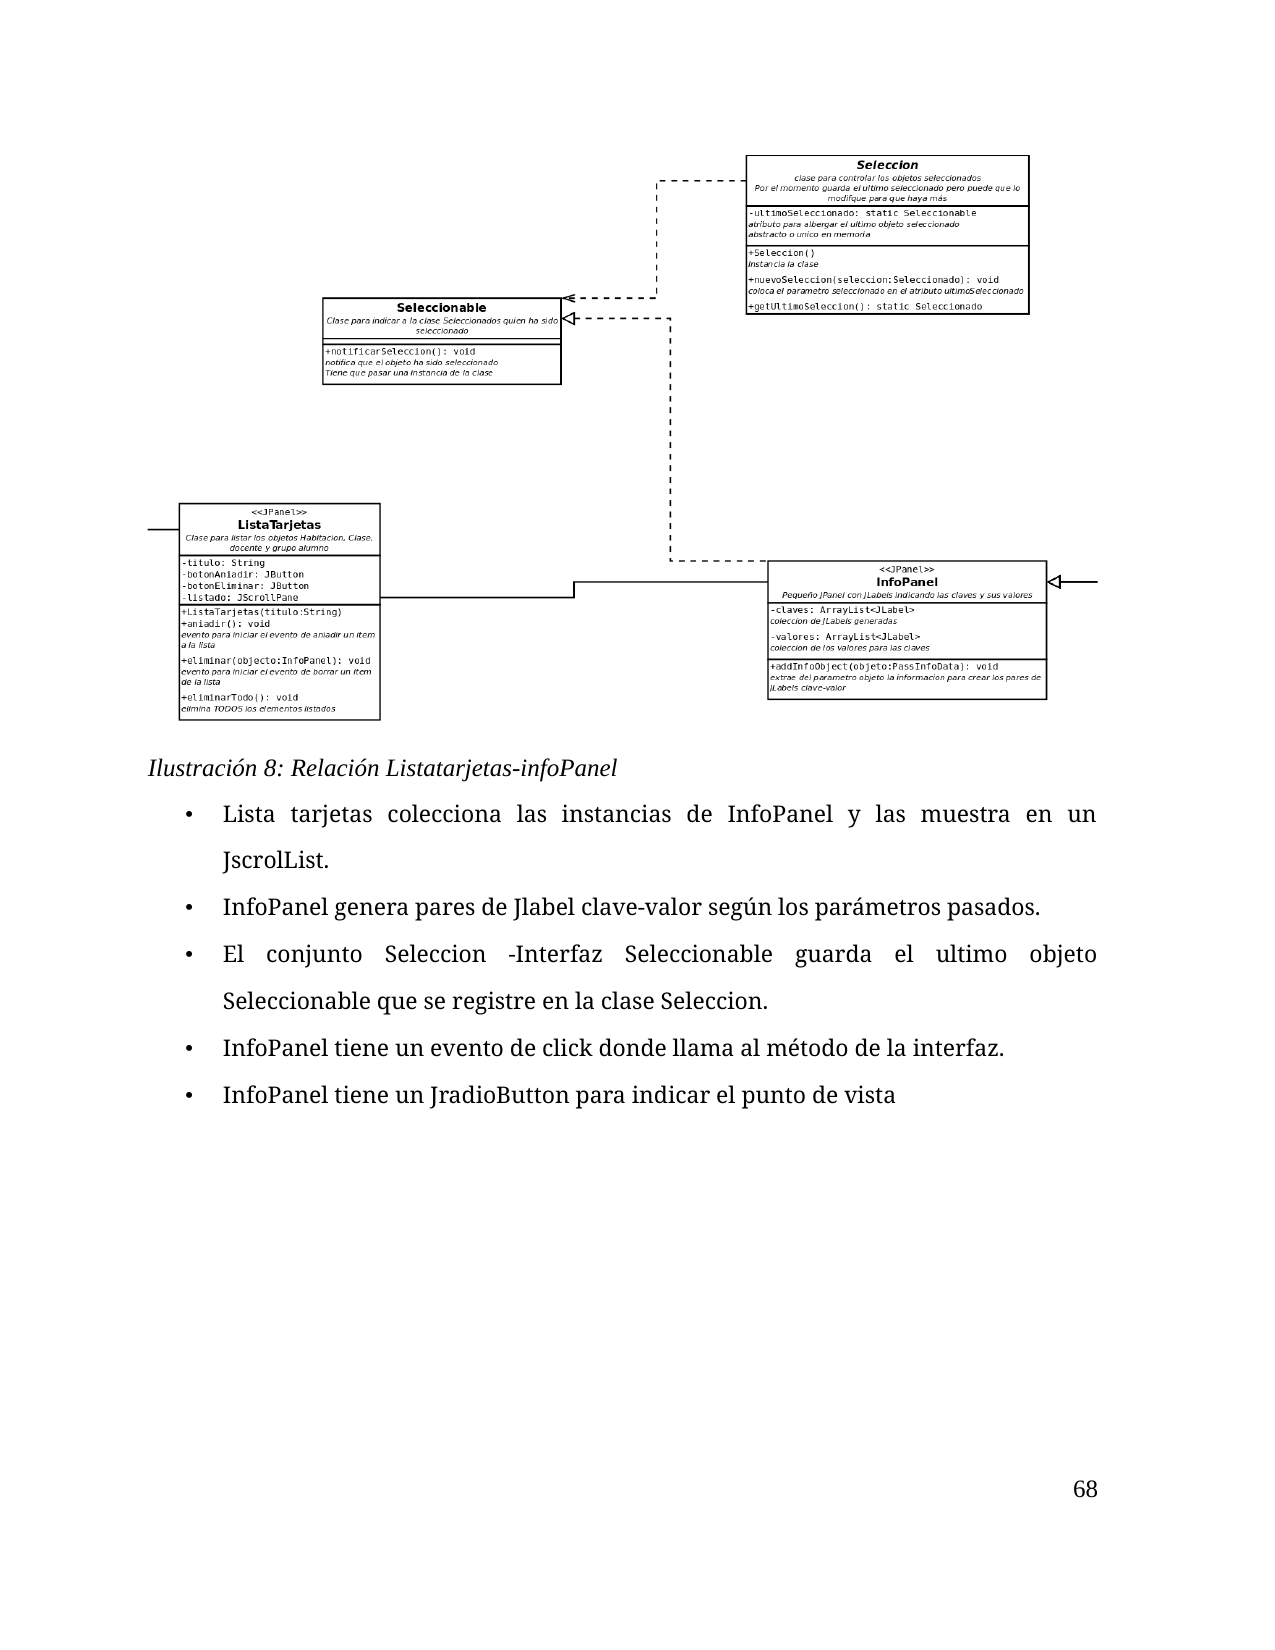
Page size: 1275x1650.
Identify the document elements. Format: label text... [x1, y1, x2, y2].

list Lista tarjetas colecciona las instancias de InfoPanel y las muestra en un JscrolList. [185, 782, 1098, 876]
list InfoPanel genera pares de Jlabel clave-valor según los parámetros pasados. [185, 891, 1098, 922]
list InfoPanel tiene un evento de click donde llama al método de la interfaz. [185, 1032, 1098, 1063]
list Ilustración 8: Relación Listatarjetas-infoPanel [148, 748, 1098, 782]
list El conjunto Seleccion -Interfaz Seleccionable guarda el ultimo objeto Seleccionable que se registre en la clase Seleccion. [185, 938, 1098, 1016]
picture [147, 122, 1098, 748]
list InfoPanel tiene un JradioButton para indicar el punto de vista [185, 1079, 1098, 1110]
list [148, 109, 1098, 122]
